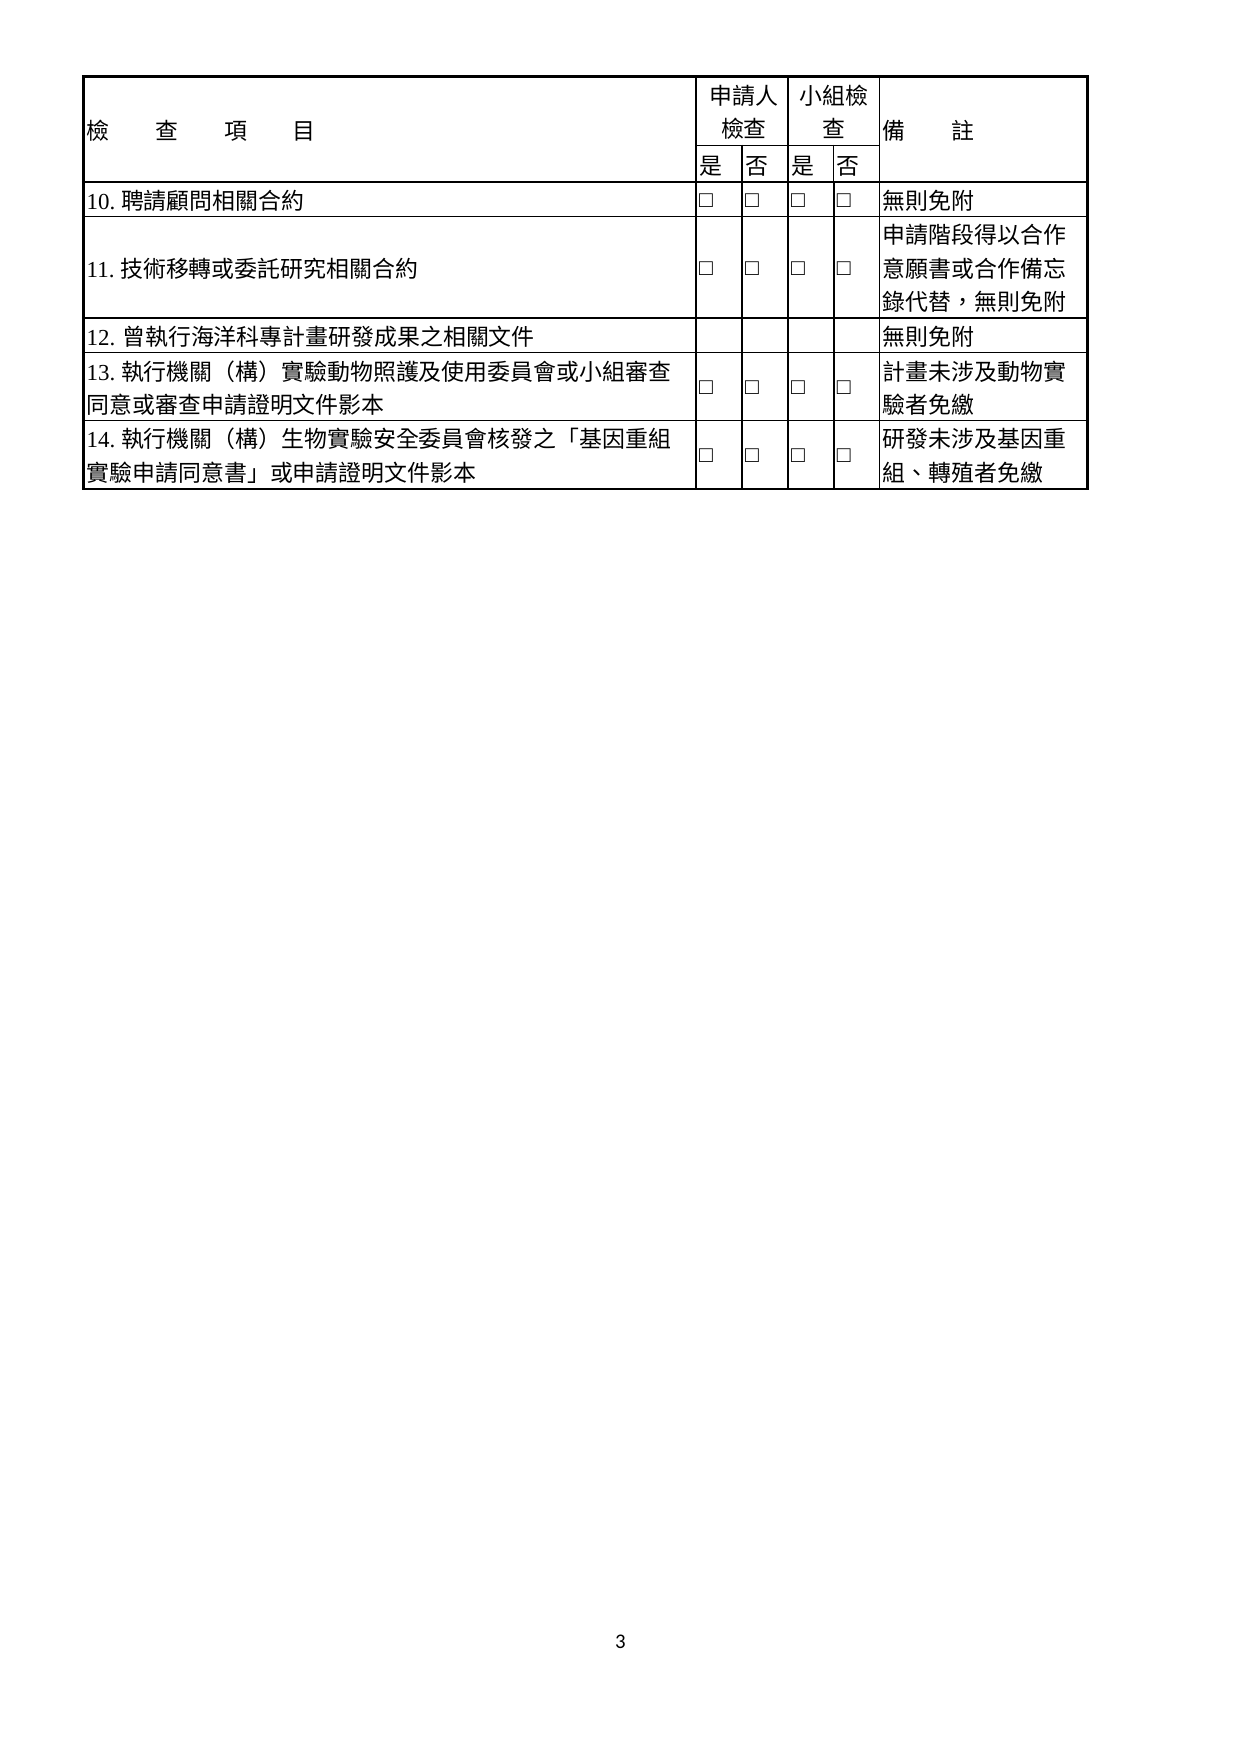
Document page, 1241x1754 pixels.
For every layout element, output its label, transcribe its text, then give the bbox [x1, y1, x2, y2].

table_cell 14. 執行機關（構）生物實驗安全委員會核發之「基因重組實驗申請同意書」或申請證明文件影本 [85, 421, 695, 488]
table_header 檢 查 項 目 [85, 78, 695, 181]
table_cell □ [743, 353, 787, 420]
table_cell □ [835, 353, 879, 420]
table_cell □ [789, 353, 833, 420]
table_header 備 註 [880, 78, 1086, 181]
table_cell □ [743, 421, 787, 488]
table_cell [789, 319, 833, 352]
table_cell 否 [834, 146, 879, 181]
table_cell 11. 技術移轉或委託研究相關合約 [85, 217, 695, 317]
table_cell [835, 319, 879, 352]
table_cell □ [743, 217, 787, 317]
table_cell □ [697, 421, 741, 488]
table_cell [743, 319, 787, 352]
table_cell 是 [789, 146, 833, 181]
table_cell □ [789, 217, 833, 317]
table_cell □ [835, 217, 879, 317]
table_cell □ [697, 217, 741, 317]
table_cell □ [835, 421, 879, 488]
table_header 小組檢查 [789, 78, 879, 144]
table_cell 否 [743, 146, 787, 181]
table_cell 是 [697, 146, 741, 181]
table_header 申請人 檢查 [697, 78, 787, 144]
table_cell □ [835, 183, 879, 216]
table_cell □ [789, 421, 833, 488]
table_cell □ [743, 183, 787, 216]
table_cell 12. 曾執行海洋科專計畫研發成果之相關文件 [85, 319, 695, 352]
table_cell □ [697, 353, 741, 420]
table_cell 無則免附 [880, 319, 1086, 352]
table_cell 研發未涉及基因重組、轉殖者免繳 [880, 421, 1086, 488]
table_cell [697, 319, 741, 352]
table_cell 申請階段得以合作意願書或合作備忘錄代替，無則免附 [880, 217, 1086, 317]
table_cell 13. 執行機關（構）實驗動物照護及使用委員會或小組審查同意或審查申請證明文件影本 [85, 353, 695, 420]
table_cell 計畫未涉及動物實驗者免繳 [880, 353, 1086, 420]
table_cell □ [789, 183, 833, 216]
table_cell 無則免附 [880, 183, 1086, 216]
table_cell □ [697, 183, 741, 216]
table_cell 10. 聘請顧問相關合約 [85, 183, 695, 216]
